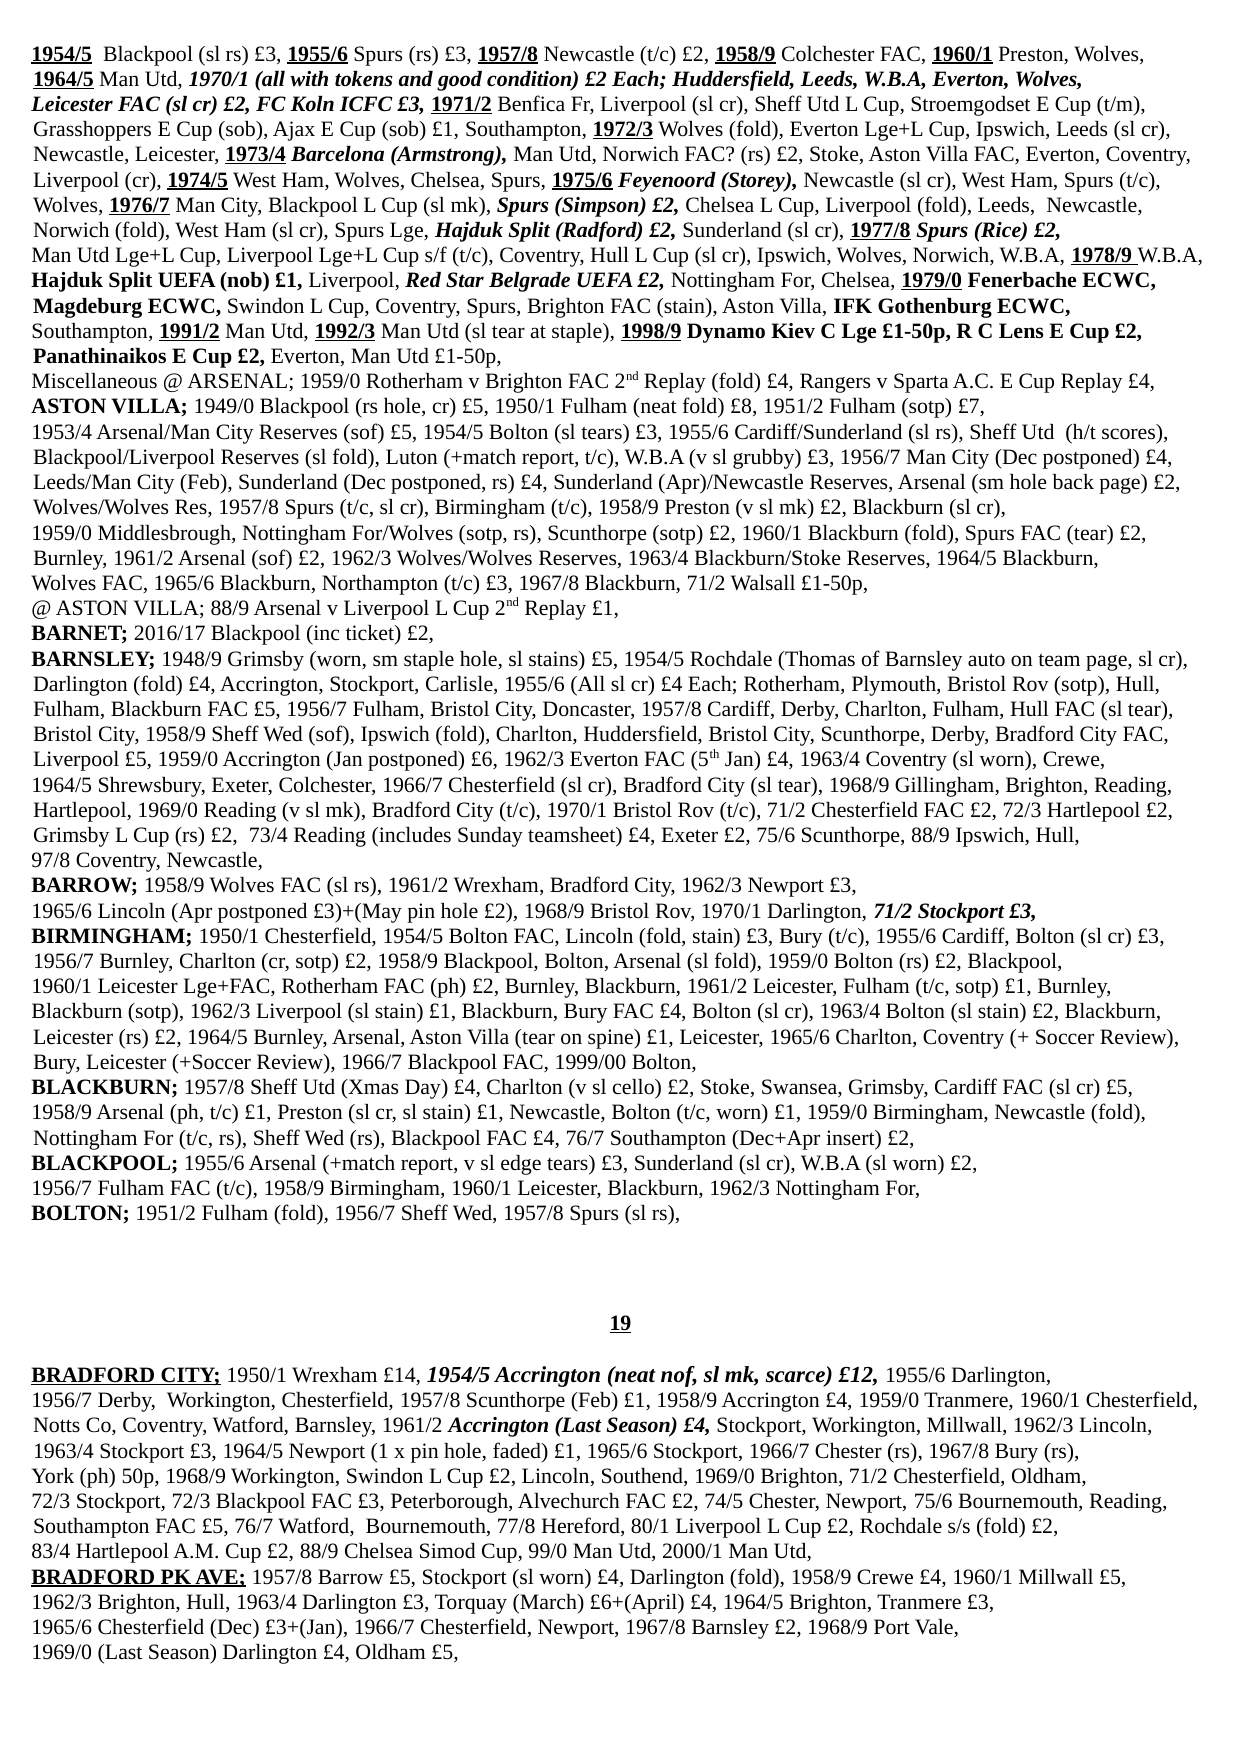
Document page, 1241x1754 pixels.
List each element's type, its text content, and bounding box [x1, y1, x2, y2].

text BRADFORD CITY; 1950/1 Wrexham £14, 1954/5 Accrington (neat nof, sl mk, scarce) £12, 1955/6 Darlington, [31, 1361, 1208, 1387]
text BARNET; 2016/17 Blackpool (inc ticket) £2, [31, 620, 1208, 646]
text 1960/1 Leicester Lge+FAC, Rotherham FAC (ph) £2, Burnley, Blackburn, 1961/2 Leicester, Fulham (t/c, sotp) £1, Burnley, [31, 973, 1208, 998]
text 72/3 Stockport, 72/3 Blackpool FAC £3, Peterborough, Alvechurch FAC £2, 74/5 Chester, Newport, 75/6 Bournemouth, Reading, Southampton FAC £5, 76/7 Watford, Bournemouth, 77/8 Hereford, 80/1 Liverpool L Cup £2, Rochdale s/s (fold) £2, [31, 1488, 1208, 1538]
text 1956/7 Fulham FAC (t/c), 1958/9 Birmingham, 1960/1 Leicester, Blackburn, 1962/3 Nottingham For, [31, 1175, 1208, 1200]
text 1953/4 Arsenal/Man City Reserves (sof) £5, 1954/5 Bolton (sl tears) £3, 1955/6 Cardiff/Sunderland (sl rs), Sheff Utd (h/t scores), Blackpool/Liverpool Reserves (sl fold), Luton (+match report, t/c), W.B.A (v sl grubby) £3, 1956/7 Man City (Dec postponed) £4, Leeds/Man City (Feb), Sunderland (Dec postponed, rs) £4, Sunderland (Apr)/Newcastle Reserves, Arsenal (sm hole back page) £2, Wolves/Wolves Res, 1957/8 Spurs (t/c, sl cr), Birmingham (t/c), 1958/9 Preston (v sl mk) £2, Blackburn (sl cr), [31, 419, 1208, 519]
text 1958/9 Arsenal (ph, t/c) £1, Preston (sl cr, sl stain) £1, Newcastle, Bolton (t/c, worn) £1, 1959/0 Birmingham, Newcastle (fold), Nottingham For (t/c, rs), Sheff Wed (rs), Blackpool FAC £4, 76/7 Southampton (Dec+Apr insert) £2, [31, 1099, 1208, 1150]
text 1969/0 (Last Season) Darlington £4, Oldham £5, [31, 1639, 1209, 1664]
text 1959/0 Middlesbrough, Nottingham For/Wolves (sotp, rs), Scunthorpe (sotp) £2, 1960/1 Blackburn (fold), Spurs FAC (tear) £2, Burnley, 1961/2 Arsenal (sof) £2, 1962/3 Wolves/Wolves Reserves, 1963/4 Blackburn/Stoke Reserves, 1964/5 Blackburn, [31, 519, 1208, 570]
text BLACKPOOL; 1955/6 Arsenal (+match report, v sl edge tears) £3, Sunderland (sl cr), W.B.A (sl worn) £2, [31, 1150, 1208, 1175]
text Leicester FAC (sl cr) £2, FC Koln ICFC £3, 1971/2 Benfica Fr, Liverpool (sl cr), Sheff Utd L Cup, Stroemgodset E Cup (t/m), Grasshoppers E Cup (sob), Ajax E Cup (sob) £1, Southampton, 1972/3 Wolves (fold), Everton Lge+L Cup, Ipswich, Leeds (sl cr), Newcastle, Leicester, 1973/4 Barcelona (Armstrong), Man Utd, Norwich FAC? (rs) £2, Stoke, Aston Villa FAC, Everton, Coventry, Liverpool (cr), 1974/5 West Ham, Wolves, Chelsea, Spurs, 1975/6 Feyenoord (Storey), Newcastle (sl cr), West Ham, Spurs (t/c), Wolves, 1976/7 Man City, Blackpool L Cup (sl mk), Spurs (Simpson) £2, Chelsea L Cup, Liverpool (fold), Leeds, Newcastle, Norwich (fold), West Ham (sl cr), Spurs Lge, Hajduk Split (Radford) £2, Sunderland (sl cr), 1977/8 Spurs (Rice) £2, [31, 91, 1208, 242]
text York (ph) 50p, 1968/9 Workington, Swindon L Cup £2, Lincoln, Southend, 1969/0 Brighton, 71/2 Chesterfield, Oldham, [31, 1463, 1208, 1488]
text BIRMINGHAM; 1950/1 Chesterfield, 1954/5 Bolton FAC, Lincoln (fold, stain) £3, Bury (t/c), 1955/6 Cardiff, Bolton (sl cr) £3, 1956/7 Burnley, Charlton (cr, sotp) £2, 1958/9 Blackpool, Bolton, Arsenal (sl fold), 1959/0 Bolton (rs) £2, Blackpool, [31, 923, 1208, 973]
text Blackburn (sotp), 1962/3 Liverpool (sl stain) £1, Blackburn, Bury FAC £4, Bolton (sl cr), 1963/4 Bolton (sl stain) £2, Blackburn, Leicester (rs) £2, 1964/5 Burnley, Arsenal, Aston Villa (tear on spine) £1, Leicester, 1965/6 Charlton, Coventry (+ Soccer Review), Bury, Leicester (+Soccer Review), 1966/7 Blackpool FAC, 1999/00 Bolton, [31, 998, 1208, 1074]
text Wolves FAC, 1965/6 Blackburn, Northampton (t/c) £3, 1967/8 Blackburn, 71/2 Walsall £1-50p, [31, 570, 1208, 595]
text 97/8 Coventry, Newcastle, [31, 847, 1208, 872]
text ASTON VILLA; 1949/0 Blackpool (rs hole, cr) £5, 1950/1 Fulham (neat fold) £8, 1951/2 Fulham (sotp) £7, [31, 393, 1208, 419]
text 1962/3 Brighton, Hull, 1963/4 Darlington £3, Torquay (March) £6+(April) £4, 1964/5 Brighton, Tranmere £3, [31, 1589, 1209, 1614]
text Miscellaneous @ ARSENAL; 1959/0 Rotherham v Brighton FAC 2nd Replay (fold) £4, Rangers v Sparta A.C. E Cup Replay £4, [31, 368, 1208, 393]
text 1956/7 Derby, Workington, Chesterfield, 1957/8 Scunthorpe (Feb) £1, 1958/9 Accrington £4, 1959/0 Tranmere, 1960/1 Chesterfield, Notts Co, Coventry, Watford, Barnsley, 1961/2 Accrington (Last Season) £4, Stockport, Workington, Millwall, 1962/3 Lincoln, 1963/4 Stockport £3, 1964/5 Newport (1 x pin hole, faded) £1, 1965/6 Stockport, 1966/7 Chester (rs), 1967/8 Bury (rs), [31, 1387, 1208, 1463]
text Hajduk Split UEFA (nob) £1, Liverpool, Red Star Belgrade UEFA £2, Nottingham For, Chelsea, 1979/0 Fenerbache ECWC, Magdeburg ECWC, Swindon L Cup, Coventry, Spurs, Brighton FAC (stain), Aston Villa, IFK Gothenburg ECWC, [31, 267, 1208, 318]
text 1964/5 Shrewsbury, Exeter, Colchester, 1966/7 Chesterfield (sl cr), Bradford City (sl tear), 1968/9 Gillingham, Brighton, Reading, Hartlepool, 1969/0 Reading (v sl mk), Bradford City (t/c), 1970/1 Bristol Rov (t/c), 71/2 Chesterfield FAC £2, 72/3 Hartlepool £2, Grimsby L Cup (rs) £2, 73/4 Reading (includes Sunday teamsheet) £4, Exeter £2, 75/6 Scunthorpe, 88/9 Ipswich, Hull, [31, 772, 1208, 847]
text BOLTON; 1951/2 Fulham (fold), 1956/7 Sheff Wed, 1957/8 Spurs (sl rs), [31, 1200, 1208, 1225]
text 83/4 Hartlepool A.M. Cup £2, 88/9 Chelsea Simod Cup, 99/0 Man Utd, 2000/1 Man Utd, [31, 1538, 1208, 1564]
text 1965/6 Chesterfield (Dec) £3+(Jan), 1966/7 Chesterfield, Newport, 1967/8 Barnsley £2, 1968/9 Port Vale, [31, 1614, 1209, 1639]
text Man Utd Lge+L Cup, Liverpool Lge+L Cup s/f (t/c), Coventry, Hull L Cup (sl cr), Ipswich, Wolves, Norwich, W.B.A, 1978/9 W.B.A, [31, 242, 1208, 267]
text @ ASTON VILLA; 88/9 Arsenal v Liverpool L Cup 2nd Replay £1, [31, 595, 1208, 620]
text BARNSLEY; 1948/9 Grimsby (worn, sm staple hole, sl stains) £5, 1954/5 Rochdale (Thomas of Barnsley auto on team page, sl cr), Darlington (fold) £4, Accrington, Stockport, Carlisle, 1955/6 (All sl cr) £4 Each; Rotherham, Plymouth, Bristol Rov (sotp), Hull, Fulham, Blackburn FAC £5, 1956/7 Fulham, Bristol City, Doncaster, 1957/8 Cardiff, Derby, Charlton, Fulham, Hull FAC (sl tear), Bristol City, 1958/9 Sheff Wed (sof), Ipswich (fold), Charlton, Huddersfield, Bristol City, Scunthorpe, Derby, Bradford City FAC, Liverpool £5, 1959/0 Accrington (Jan postponed) £6, 1962/3 Everton FAC (5th Jan) £4, 1963/4 Coventry (sl worn), Crewe, [31, 646, 1208, 772]
text Southampton, 1991/2 Man Utd, 1992/3 Man Utd (sl tear at staple), 1998/9 Dynamo Kiev C Lge £1-50p, R C Lens E Cup £2, Panathinaikos E Cup £2, Everton, Man Utd £1-50p, [31, 318, 1208, 368]
text BARROW; 1958/9 Wolves FAC (sl rs), 1961/2 Wrexham, Bradford City, 1962/3 Newport £3, [31, 872, 1208, 898]
text BLACKBURN; 1957/8 Sheff Utd (Xmas Day) £4, Charlton (v sl cello) £2, Stoke, Swansea, Grimsby, Cardiff FAC (sl cr) £5, [31, 1074, 1208, 1099]
text BRADFORD PK AVE; 1957/8 Barrow £5, Stockport (sl worn) £4, Darlington (fold), 1958/9 Crewe £4, 1960/1 Millwall £5, [31, 1564, 1209, 1589]
text 1965/6 Lincoln (Apr postponed £3)+(May pin hole £2), 1968/9 Bristol Rov, 1970/1 Darlington, 71/2 Stockport £3, [31, 898, 1208, 923]
text 19 [31, 1310, 1209, 1336]
text 1954/5 Blackpool (sl rs) £3, 1955/6 Spurs (rs) £3, 1957/8 Newcastle (t/c) £2, 1958/9 Colchester FAC, 1960/1 Preston, Wolves, 1964/5 Man Utd, 1970/1 (all with tokens and good condition) £2 Each; Huddersfield, Leeds, W.B.A, Everton, Wolves, [31, 41, 1208, 91]
